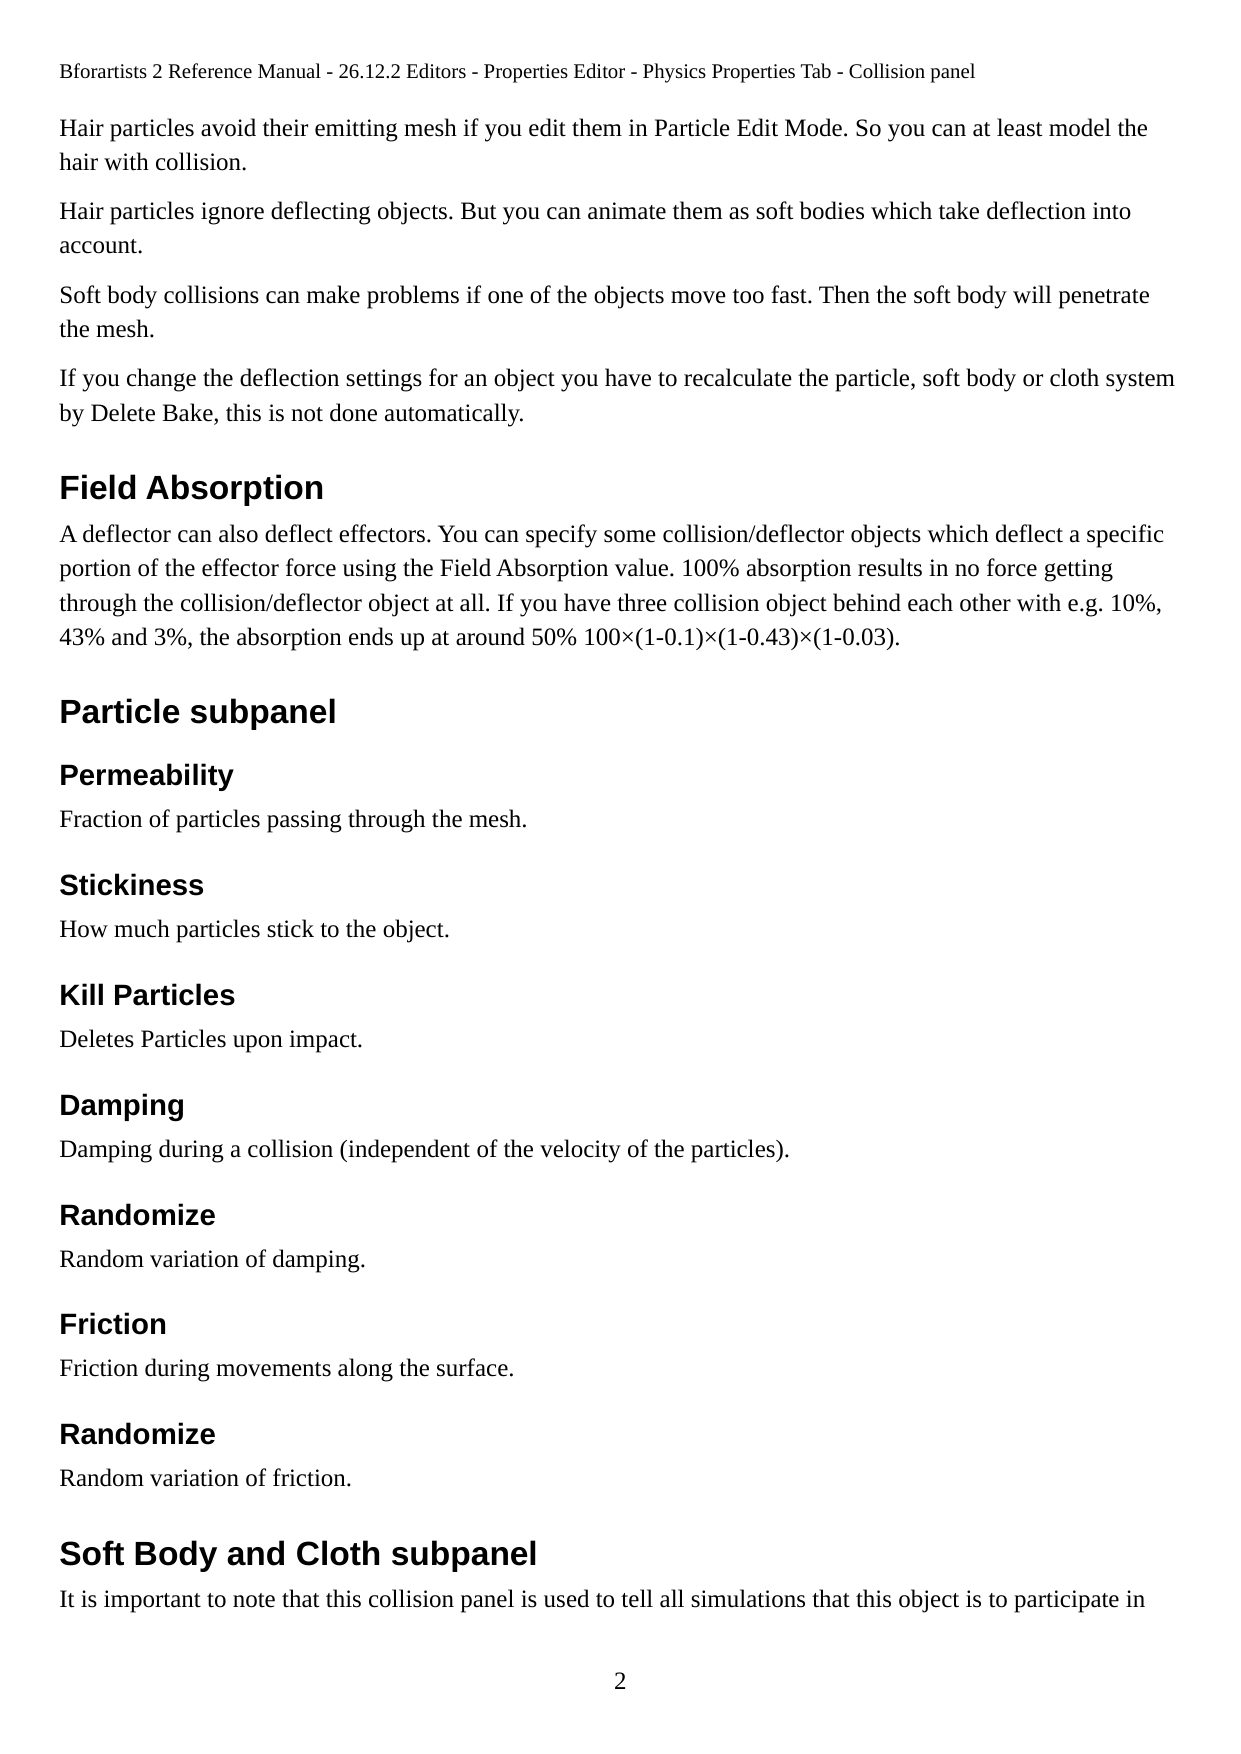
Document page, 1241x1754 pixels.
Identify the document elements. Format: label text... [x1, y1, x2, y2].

subtitle Kill Particles [59, 978, 1181, 1011]
text Damping during a collision (independent of the velocity of the particles). [59, 1134, 1181, 1162]
subtitle Soft Body and Cloth subpanel [59, 1533, 1181, 1572]
text Friction during movements along the surface. [59, 1353, 1181, 1382]
subtitle Field Absorption [59, 468, 1181, 506]
text Hair particles ignore deflecting objects. But you can animate them as soft bodies which take deflection into account. [59, 196, 1181, 259]
text A deflector can also deflect effectors. You can specify some collision/deflector objects which deflect a specific portion of the effector force using the Field Absorption value. 100% absorption results in no force getting through the collision/deflector object at all. If you have three collision object behind each other with e.g. 10%, 43% and 3%, the absorption ends up at around 50% 100×(1-0.1)×(1-0.43)×(1-0.03). [59, 519, 1181, 651]
text How much particles stick to the object. [59, 914, 1181, 943]
subtitle Randomize [59, 1417, 1181, 1451]
text Random variation of friction. [59, 1463, 1181, 1492]
text Random variation of damping. [59, 1244, 1181, 1272]
text Hair particles avoid their emitting mesh if you edit them in Particle Edit Mode. So you can at least model the hair with collision. [59, 113, 1181, 176]
text If you change the deflection settings for an object you have to recalculate the particle, soft body or cloth system by Delete Bake, this is not done automatically. [59, 363, 1181, 426]
subtitle Friction [59, 1307, 1181, 1341]
subtitle Permeability [59, 758, 1181, 792]
text Deletes Particles upon impact. [59, 1024, 1181, 1053]
subtitle Stickiness [59, 868, 1181, 901]
subtitle Randomize [59, 1197, 1181, 1231]
text It is important to note that this collision panel is used to tell all simulations that this object is to participate in [59, 1584, 1181, 1613]
subtitle Damping [59, 1087, 1181, 1121]
text Fraction of particles passing through the mesh. [59, 804, 1181, 833]
subtitle Particle subpanel [59, 692, 1181, 731]
text Soft body collisions can make problems if one of the objects move too fast. Then the soft body will penetrate the mesh. [59, 280, 1181, 343]
